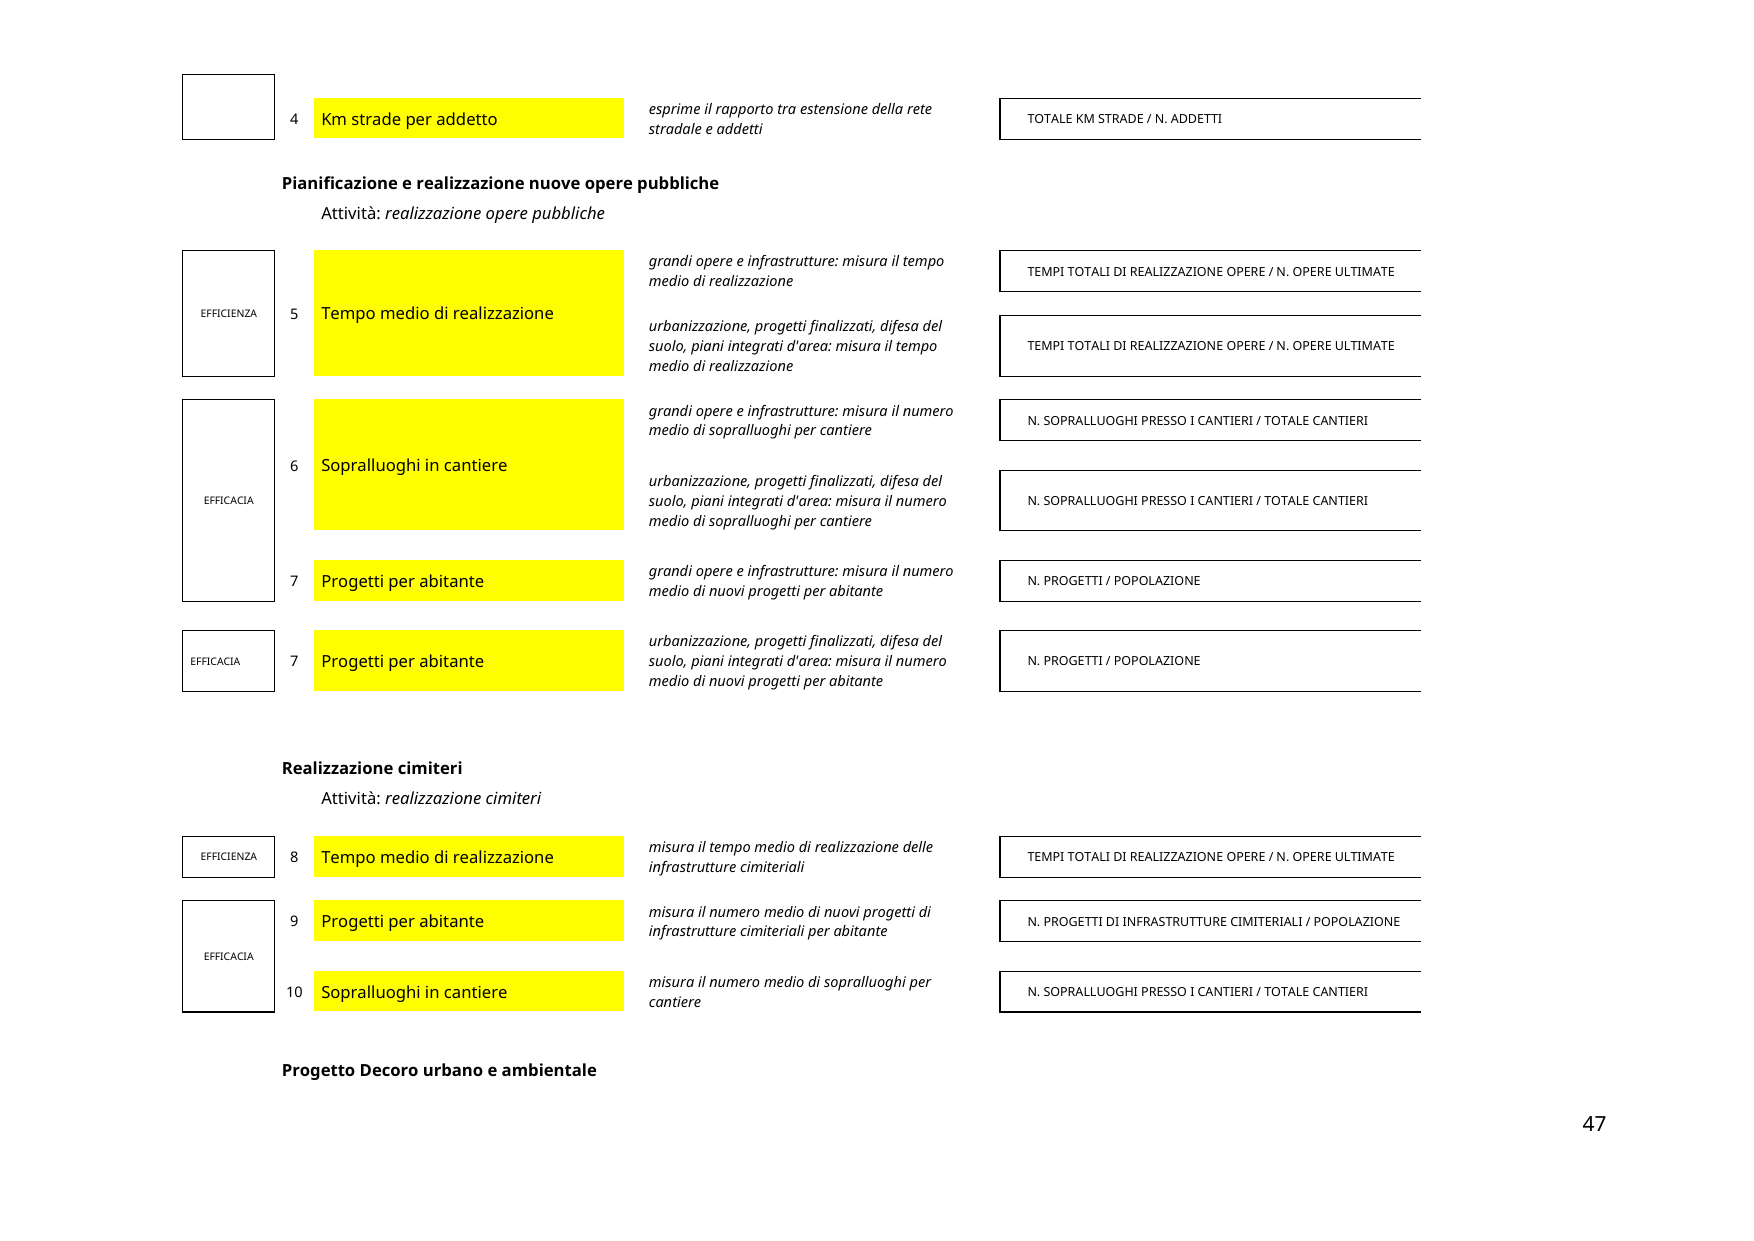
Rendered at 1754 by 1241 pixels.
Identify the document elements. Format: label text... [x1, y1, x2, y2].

table_cell Attività: realizzazione opere pubbliche [314, 198, 983, 227]
table_cell [1020, 531, 1421, 560]
table_cell EFFICIENZA [183, 837, 274, 877]
table_cell [1000, 531, 1020, 560]
table_cell grandi opere e infrastrutture: misura il numero medio di nuovi progetti per abitante [641, 560, 983, 601]
table_cell [983, 440, 1000, 469]
table_cell [314, 813, 624, 836]
table_cell [983, 198, 1000, 227]
table_cell misura il tempo medio di realizzazione delle infrastrutture cimiteriali [641, 836, 983, 877]
table_cell [1020, 140, 1421, 168]
table_cell [624, 376, 641, 399]
table_cell [624, 470, 641, 530]
table_cell N. SOPRALLUOGHI PRESSO I CANTIERI / TOTALE CANTIERI [1020, 400, 1421, 440]
table_cell [183, 813, 274, 836]
table_cell TEMPI TOTALI DI REALIZZAZIONE OPERE / N. OPERE ULTIMATE [1020, 837, 1421, 877]
table_cell [314, 228, 624, 250]
table_cell [1020, 198, 1421, 227]
table_cell grandi opere e infrastrutture: misura il tempo medio di realizzazione [641, 250, 983, 291]
table_cell [1000, 602, 1020, 630]
table_cell [1020, 813, 1421, 836]
table_cell [274, 228, 314, 250]
table_cell 4 [275, 98, 314, 138]
table_cell [1000, 74, 1020, 98]
table_cell [624, 900, 641, 941]
table_cell [641, 291, 983, 315]
table_cell [1001, 251, 1020, 291]
table_cell esprime il rapporto tra estensione della rete stradale e addetti [641, 98, 983, 138]
table_cell [983, 941, 1000, 971]
table_cell [624, 228, 641, 250]
table_cell Progetti per abitante [314, 560, 624, 601]
table_cell [274, 691, 314, 714]
table_cell [1001, 316, 1020, 376]
table_cell 8 [275, 836, 314, 877]
table_cell Pianificazione e realizzazione nuove opere pubbliche [274, 168, 1421, 198]
table_cell [641, 715, 983, 752]
table_cell [1001, 631, 1020, 691]
table_cell [624, 139, 641, 168]
table_cell Attività: realizzazione cimiteri [314, 783, 1421, 813]
table_cell TEMPI TOTALI DI REALIZZAZIONE OPERE / N. OPERE ULTIMATE [1020, 316, 1421, 376]
table_cell [1000, 228, 1020, 250]
table_cell [1000, 140, 1020, 168]
table_cell [624, 440, 641, 469]
table_cell [641, 228, 983, 250]
table_cell [983, 836, 999, 877]
table_cell [624, 813, 641, 836]
table_cell [983, 530, 1000, 560]
table_cell [1001, 972, 1020, 1011]
table_cell [641, 601, 983, 630]
table_cell [1000, 715, 1020, 752]
table_cell [1020, 377, 1421, 399]
table_cell [183, 377, 274, 399]
table_cell [1000, 1013, 1020, 1047]
table_cell [1020, 878, 1421, 900]
table_cell Sopralluoghi in cantiere [314, 399, 624, 530]
table_cell [1020, 692, 1421, 714]
table_cell Tempo medio di realizzazione [314, 250, 624, 376]
table_cell [641, 139, 983, 168]
table_cell [1000, 942, 1020, 971]
table_cell [983, 877, 1000, 900]
table_cell [274, 813, 314, 836]
table_cell [983, 376, 1000, 399]
table_cell [274, 198, 314, 227]
table_cell [183, 198, 274, 227]
table_cell [641, 1011, 983, 1047]
table_cell [624, 530, 641, 560]
table_cell [1020, 942, 1421, 971]
table_cell [314, 691, 624, 714]
table_cell grandi opere e infrastrutture: misura il numero medio di sopralluoghi per cantiere [641, 399, 983, 440]
table_cell [314, 74, 624, 98]
table_cell [624, 1011, 641, 1047]
table_cell Sopralluoghi in cantiere [314, 971, 624, 1011]
table_cell [1020, 715, 1421, 752]
table_cell [641, 813, 983, 836]
table_cell [983, 228, 1000, 250]
table_cell [983, 250, 999, 291]
table_cell [983, 813, 1000, 836]
table_cell Tempo medio di realizzazione [314, 836, 624, 877]
table_cell [1000, 813, 1020, 836]
table_cell N. SOPRALLUOGHI PRESSO I CANTIERI / TOTALE CANTIERI [1020, 972, 1421, 1011]
table_cell EFFICACIA [183, 400, 274, 601]
table_cell [314, 1011, 624, 1047]
table_cell [983, 971, 999, 1011]
table_cell [1001, 400, 1020, 440]
table_cell [274, 783, 314, 813]
table_cell [183, 228, 274, 250]
table_cell [624, 691, 641, 714]
table_cell [275, 530, 314, 560]
table_cell [183, 783, 274, 813]
table_cell [624, 971, 641, 1011]
table_cell [314, 601, 624, 630]
table_cell [183, 602, 274, 630]
table_cell [1020, 74, 1421, 98]
table_cell TEMPI TOTALI DI REALIZZAZIONE OPERE / N. OPERE ULTIMATE [1020, 251, 1421, 291]
table_cell [1020, 292, 1421, 315]
table_cell [641, 941, 983, 971]
table_cell 6 [275, 399, 314, 530]
table_cell [983, 291, 1000, 315]
table_cell [641, 376, 983, 399]
table_cell [983, 601, 1000, 630]
table_cell [983, 691, 1000, 714]
table_cell Km strade per addetto [314, 98, 624, 138]
table_cell [274, 715, 314, 752]
table_cell EFFICACIA [183, 901, 274, 1011]
table_cell N. SOPRALLUOGHI PRESSO I CANTIERI / TOTALE CANTIERI [1020, 471, 1421, 530]
table_cell misura il numero medio di sopralluoghi per cantiere [641, 971, 983, 1011]
table_cell misura il numero medio di nuovi progetti di infrastrutture cimiteriali per abitante [641, 900, 983, 941]
table_cell 5 [275, 250, 314, 376]
table_cell [183, 1013, 274, 1047]
table_cell [641, 74, 983, 98]
table_cell [624, 836, 641, 877]
table_cell N. PROGETTI DI INFRASTRUTTURE CIMITERIALI / POPOLAZIONE [1020, 901, 1421, 941]
table_cell [624, 630, 641, 691]
table_cell EFFICACIA [183, 631, 274, 691]
table_cell [183, 878, 274, 900]
table_cell [1000, 198, 1020, 227]
table_cell [983, 560, 999, 601]
table_cell 9 [275, 900, 314, 941]
table_cell [314, 139, 624, 168]
table_cell [1020, 1013, 1421, 1047]
table_cell 10 [275, 971, 314, 1011]
table_cell [274, 139, 314, 168]
table_cell Progetti per abitante [314, 900, 624, 941]
table_cell EFFICIENZA [183, 251, 274, 376]
table_cell [274, 877, 314, 900]
table_cell [1001, 837, 1020, 877]
table_cell [1000, 878, 1020, 900]
table_cell [624, 250, 641, 291]
table_cell [624, 399, 641, 440]
table_cell [1000, 692, 1020, 714]
table_cell [314, 877, 624, 900]
table_cell [183, 752, 274, 783]
table_cell [1020, 228, 1421, 250]
table_cell [983, 399, 999, 440]
table_cell [1020, 441, 1421, 469]
table_cell [1020, 602, 1421, 630]
table_cell [641, 530, 983, 560]
table_cell [183, 140, 274, 168]
table_cell [641, 877, 983, 900]
table_cell [624, 315, 641, 376]
table_cell [641, 440, 983, 469]
table_cell [274, 601, 314, 630]
table_cell urbanizzazione, progetti finalizzati, difesa del suolo, piani integrati d'area: misura il tempo medio di realizzazione [641, 315, 983, 376]
table_cell [275, 941, 314, 971]
table_cell [983, 74, 1000, 98]
table_cell [983, 315, 999, 376]
table_cell [314, 941, 624, 971]
table_cell [641, 691, 983, 714]
table_cell [983, 715, 1000, 752]
table_cell [314, 376, 624, 399]
table_cell [624, 291, 641, 315]
table_cell [624, 715, 641, 752]
table_cell [624, 74, 641, 98]
table_cell 7 [275, 630, 314, 691]
table_cell [983, 139, 1000, 168]
table_cell Progetti per abitante [314, 630, 624, 691]
table_cell [274, 1011, 314, 1047]
table_cell [183, 168, 274, 198]
table_cell [275, 74, 314, 98]
table_cell Progetto Decoro urbano e ambientale [274, 1048, 1421, 1093]
table_cell [183, 692, 274, 714]
table_cell [314, 715, 624, 752]
table_cell [624, 601, 641, 630]
table_cell [183, 75, 274, 138]
table_cell [983, 470, 999, 530]
table_cell [624, 98, 641, 138]
table_cell 7 [275, 560, 314, 601]
table_cell urbanizzazione, progetti finalizzati, difesa del suolo, piani integrati d'area: misura il numero medio di sopralluoghi per cantiere [641, 470, 983, 530]
table_cell [1000, 441, 1020, 469]
table_cell [183, 1048, 274, 1093]
table_cell [314, 530, 624, 560]
table_cell [624, 941, 641, 971]
table_cell [1001, 561, 1020, 601]
table_cell [1000, 292, 1020, 315]
table_cell [983, 1011, 1000, 1047]
table_cell TOTALE KM STRADE / N. ADDETTI [1020, 99, 1421, 138]
table_cell [1001, 901, 1020, 941]
table_cell N. PROGETTI / POPOLAZIONE [1020, 561, 1421, 601]
table_cell [624, 560, 641, 601]
table_cell [1000, 377, 1020, 399]
table_cell [274, 376, 314, 399]
table_cell [183, 715, 274, 752]
table_cell [983, 98, 999, 138]
table_cell [1001, 99, 1020, 138]
table_cell [624, 877, 641, 900]
table_cell [983, 900, 999, 941]
table_cell Realizzazione cimiteri [274, 752, 1421, 783]
table_cell [1001, 471, 1020, 530]
table_cell N. PROGETTI / POPOLAZIONE [1020, 631, 1421, 691]
table_cell urbanizzazione, progetti finalizzati, difesa del suolo, piani integrati d'area: misura il numero medio di nuovi progetti per abitante [641, 630, 983, 691]
table_cell [983, 630, 999, 691]
